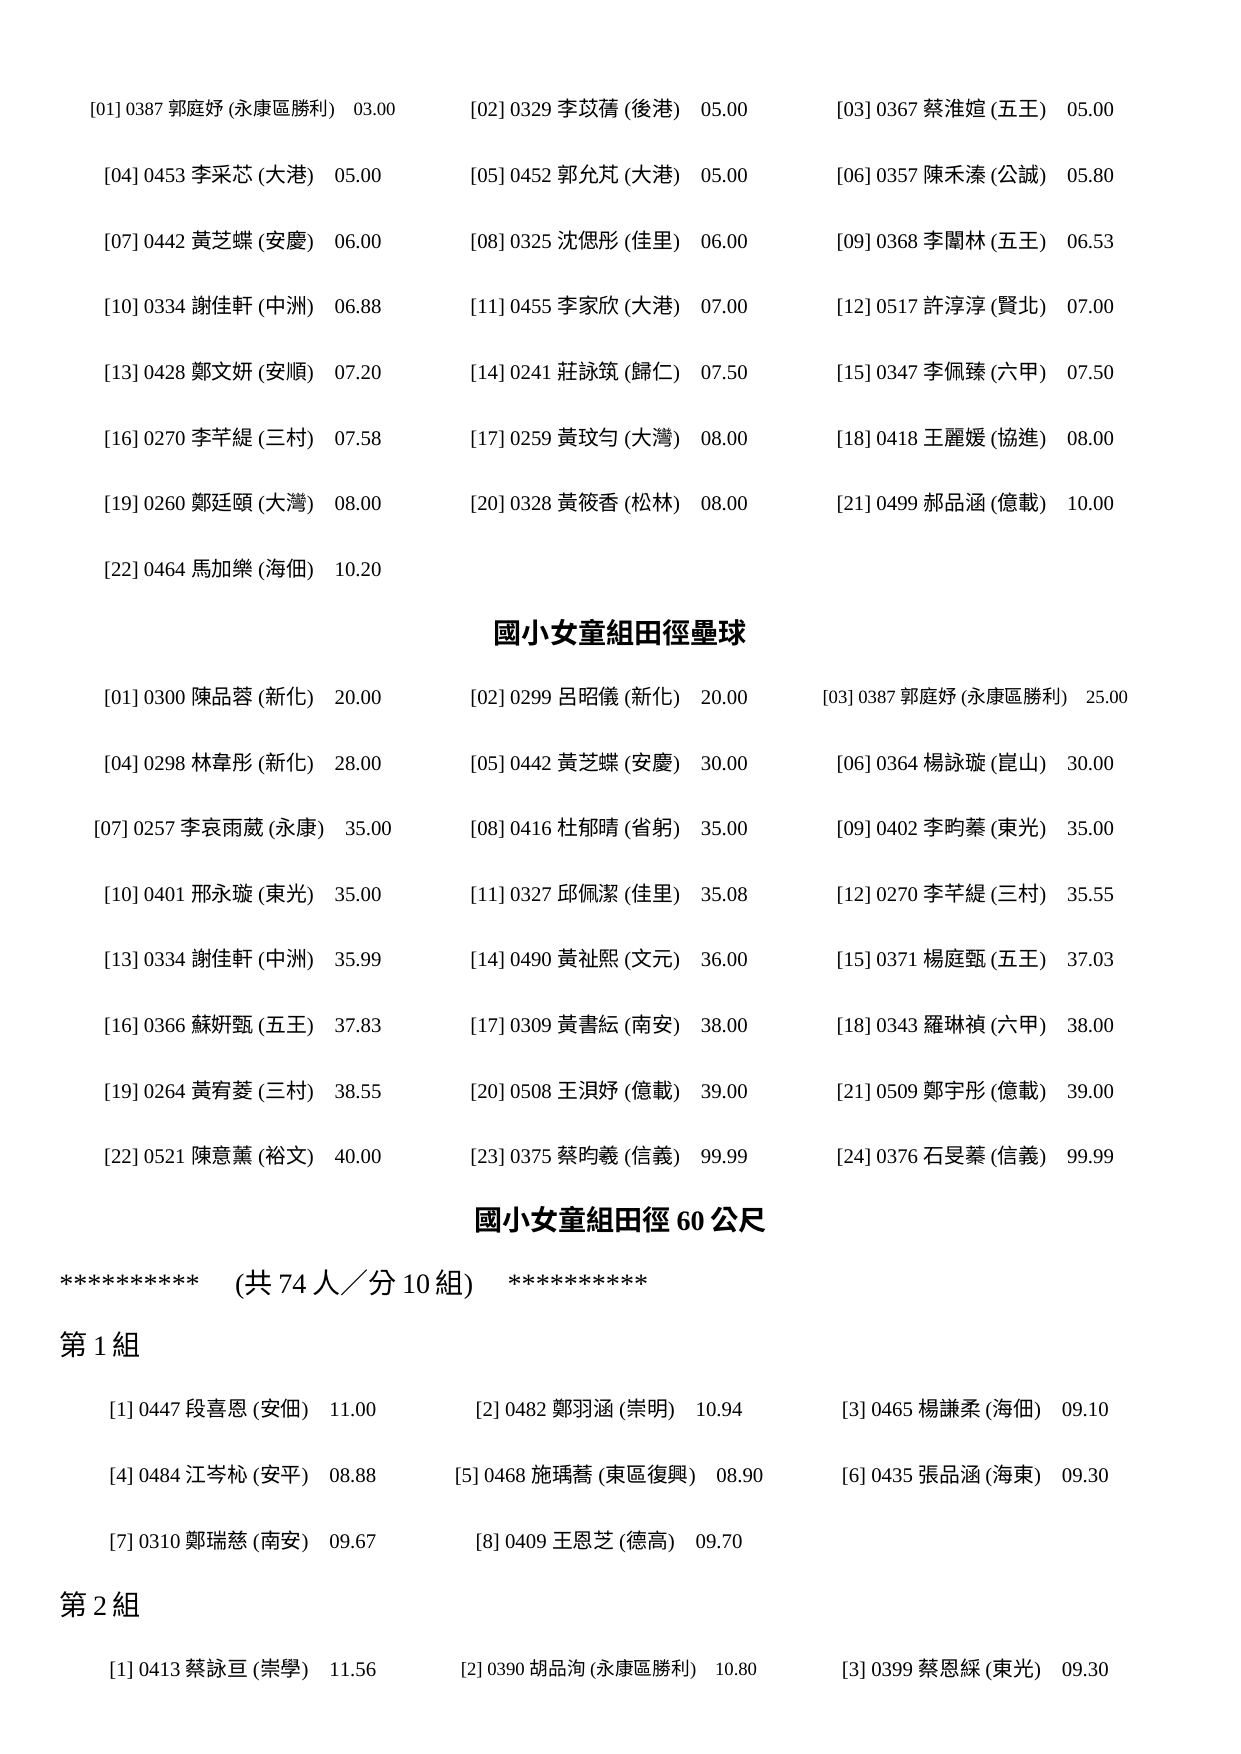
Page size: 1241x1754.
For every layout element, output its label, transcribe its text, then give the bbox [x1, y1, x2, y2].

table_cell [04] 0453 李采芯 (大港) 05.00 [59, 130, 426, 196]
table_cell [20] 0508 王浿妤 (億載) 39.00 [426, 1046, 792, 1111]
table_cell [10] 0334 謝佳軒 (中洲) 06.88 [59, 261, 426, 327]
table_cell [18] 0343 羅琳禎 (六甲) 38.00 [792, 980, 1159, 1046]
table_cell [07] 0257 李哀雨葳 (永康) 35.00 [59, 783, 426, 849]
table_header [03] 0387 郭庭妤 (永康區勝利) 25.00 [792, 652, 1159, 718]
table_header [3] 0465 楊謙柔 (海佃) 09.10 [792, 1365, 1159, 1430]
text 國小女童組田徑60公尺 [59, 1177, 1181, 1239]
table_cell [09] 0402 李畇蓁 (東光) 35.00 [792, 783, 1159, 849]
table_cell [06] 0357 陳禾溱 (公誠) 05.80 [792, 130, 1159, 196]
table_cell [12] 0517 許淳淳 (賢北) 07.00 [792, 261, 1159, 327]
table_header [2] 0482 鄭羽涵 (崇明) 10.94 [426, 1365, 792, 1430]
table_cell [426, 524, 792, 589]
text 國小女童組田徑壘球 [59, 589, 1181, 652]
table_cell [19] 0260 鄭廷頤 (大灣) 08.00 [59, 458, 426, 524]
table_cell [23] 0375 蔡昀羲 (信義) 99.99 [426, 1111, 792, 1177]
table_header [03] 0367 蔡淮媗 (五王) 05.00 [792, 65, 1159, 130]
table_cell [16] 0366 蘇姸甄 (五王) 37.83 [59, 980, 426, 1046]
table_cell [22] 0464 馬加樂 (海佃) 10.20 [59, 524, 426, 589]
table_header [1] 0413 蔡詠亘 (崇學) 11.56 [59, 1624, 426, 1689]
table_cell [08] 0325 沈偲彤 (佳里) 06.00 [426, 196, 792, 261]
table_cell [07] 0442 黃芝蝶 (安慶) 06.00 [59, 196, 426, 261]
table_cell [14] 0490 黃祉熙 (文元) 36.00 [426, 915, 792, 980]
text ********** (共74人／分10組) ********** 第1組 [59, 1239, 1181, 1364]
table_cell [7] 0310 鄭瑞慈 (南安) 09.67 [59, 1496, 426, 1561]
table_cell [24] 0376 石旻蓁 (信義) 99.99 [792, 1111, 1159, 1177]
table_cell [04] 0298 林韋彤 (新化) 28.00 [59, 718, 426, 783]
table_cell [6] 0435 張品涵 (海東) 09.30 [792, 1430, 1159, 1496]
table_cell [18] 0418 王麗媛 (協進) 08.00 [792, 393, 1159, 458]
table_header [02] 0329 李苡蒨 (後港) 05.00 [426, 65, 792, 130]
table_header [3] 0399 蔡恩綵 (東光) 09.30 [792, 1624, 1159, 1689]
table_cell [06] 0364 楊詠璇 (崑山) 30.00 [792, 718, 1159, 783]
table_cell [13] 0428 鄭文妍 (安順) 07.20 [59, 327, 426, 393]
table_cell [21] 0509 鄭宇彤 (億載) 39.00 [792, 1046, 1159, 1111]
table_cell [10] 0401 邢永璇 (東光) 35.00 [59, 849, 426, 914]
table_cell [11] 0455 李家欣 (大港) 07.00 [426, 261, 792, 327]
table_cell [17] 0309 黃書紜 (南安) 38.00 [426, 980, 792, 1046]
table_cell [15] 0371 楊庭甄 (五王) 37.03 [792, 915, 1159, 980]
table_cell [8] 0409 王恩芝 (德高) 09.70 [426, 1496, 792, 1561]
table_cell [5] 0468 施瑀蕎 (東區復興) 08.90 [426, 1430, 792, 1496]
table_cell [05] 0442 黃芝蝶 (安慶) 30.00 [426, 718, 792, 783]
table_cell [19] 0264 黃宥菱 (三村) 38.55 [59, 1046, 426, 1111]
table_cell [792, 1496, 1159, 1561]
table_header [2] 0390 胡品洵 (永康區勝利) 10.80 [426, 1624, 792, 1689]
table_header [02] 0299 呂昭儀 (新化) 20.00 [426, 652, 792, 718]
table_cell [11] 0327 邱佩潔 (佳里) 35.08 [426, 849, 792, 914]
table_cell [22] 0521 陳意薰 (裕文) 40.00 [59, 1111, 426, 1177]
table_cell [13] 0334 謝佳軒 (中洲) 35.99 [59, 915, 426, 980]
table_header [1] 0447 段喜恩 (安佃) 11.00 [59, 1365, 426, 1430]
table_cell [08] 0416 杜郁晴 (省躬) 35.00 [426, 783, 792, 849]
table_cell [14] 0241 莊詠筑 (歸仁) 07.50 [426, 327, 792, 393]
table_cell [4] 0484 江岑杺 (安平) 08.88 [59, 1430, 426, 1496]
table_cell [15] 0347 李佩臻 (六甲) 07.50 [792, 327, 1159, 393]
table_cell [20] 0328 黃筱香 (松林) 08.00 [426, 458, 792, 524]
table_cell [09] 0368 李闈林 (五王) 06.53 [792, 196, 1159, 261]
table_cell [21] 0499 郝品涵 (億載) 10.00 [792, 458, 1159, 524]
table_cell [16] 0270 李芊緹 (三村) 07.58 [59, 393, 426, 458]
table_header [01] 0300 陳品蓉 (新化) 20.00 [59, 652, 426, 718]
text 第2組 [59, 1561, 1181, 1624]
table_cell [17] 0259 黃玟勻 (大灣) 08.00 [426, 393, 792, 458]
table_cell [12] 0270 李芊緹 (三村) 35.55 [792, 849, 1159, 914]
table_header [01] 0387 郭庭妤 (永康區勝利) 03.00 [59, 65, 426, 130]
table_cell [05] 0452 郭允芃 (大港) 05.00 [426, 130, 792, 196]
table_cell [792, 524, 1159, 589]
